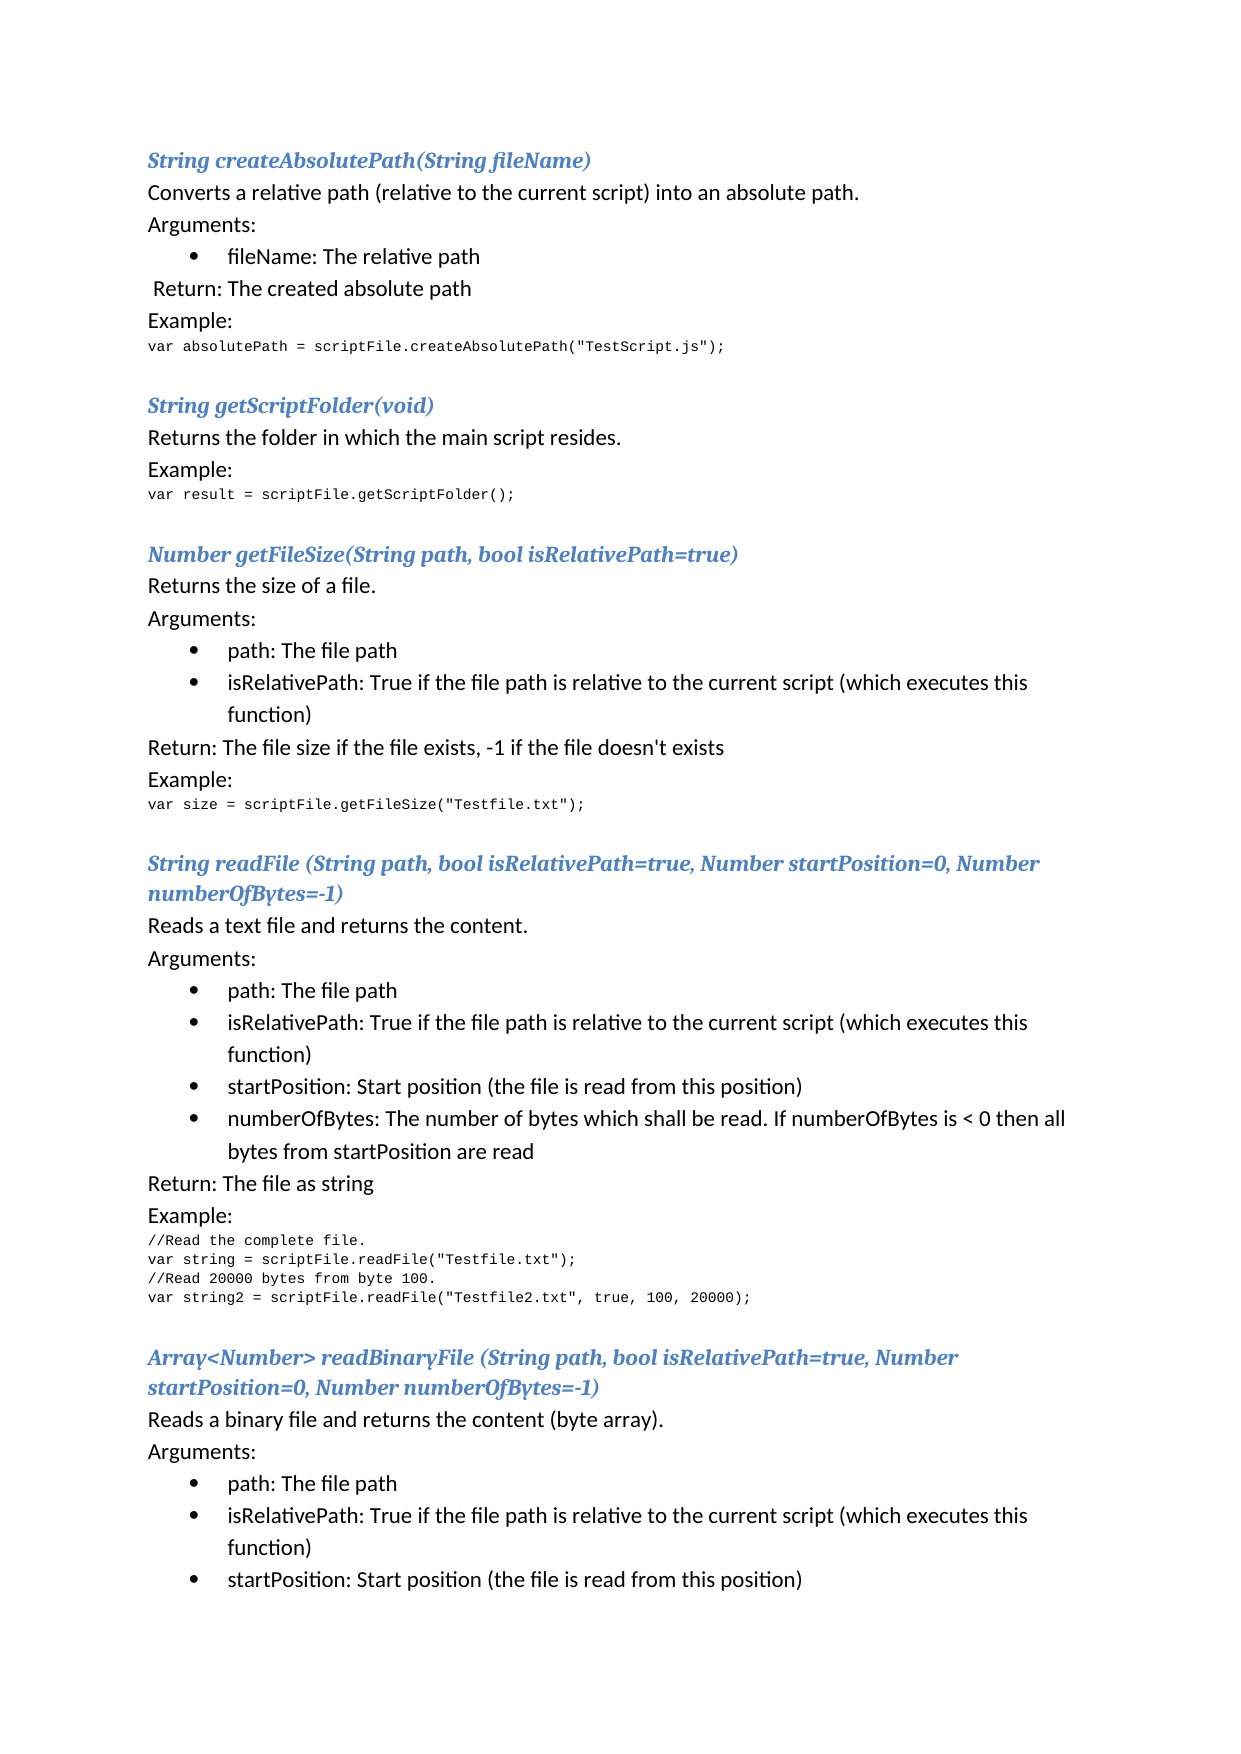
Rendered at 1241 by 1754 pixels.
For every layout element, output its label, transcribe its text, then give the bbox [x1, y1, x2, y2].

text Arguments: [148, 1437, 1093, 1465]
text Returns the size of a file. [148, 572, 1093, 600]
list fileName: The relative path [190, 242, 1093, 270]
text //Read the complete file. [148, 1233, 1093, 1250]
text var size = scriptFile.getFileSize("Testfile.txt"); [148, 797, 1093, 813]
text Converts a relative path (relative to the current script) into an absolute path. [148, 178, 1093, 206]
text Return: The file as string [148, 1169, 1093, 1197]
list isRelativePath: True if the file path is relative to the current script (which executes this function) [190, 1501, 1093, 1561]
subtitle Array<Number> readBinaryFile (String path, bool isRelativePath=true, Number startPosition=0, Number numberOfBytes=-1) [148, 1344, 1093, 1401]
list isRelativePath: True if the file path is relative to the current script (which executes this function) [190, 1008, 1093, 1068]
text Returns the folder in which the main script resides. [148, 423, 1093, 451]
list numberOfBytes: The number of bytes which shall be read. If numberOfBytes is < 0 then all bytes from startPosition are read [190, 1104, 1093, 1165]
text //Read 20000 bytes from byte 100. [148, 1271, 1093, 1288]
text Arguments: [148, 944, 1093, 972]
text Reads a binary file and returns the content (byte array). [148, 1405, 1093, 1433]
subtitle String readFile (String path, bool isRelativePath=true, Number startPosition=0, Number numberOfBytes=-1) [148, 851, 1093, 908]
text Arguments: [148, 604, 1093, 632]
text Example: [148, 765, 1093, 793]
subtitle Number getFileSize(String path, bool isRelativePath=true) [148, 541, 1093, 568]
text Arguments: [148, 210, 1093, 238]
subtitle String getScriptFolder(void) [148, 393, 1093, 419]
text var string = scriptFile.readFile("Testfile.txt"); [148, 1252, 1093, 1269]
text Return: The created absolute path [148, 274, 1093, 302]
text Example: [148, 455, 1093, 483]
list path: The file path [190, 1469, 1093, 1497]
text var result = scriptFile.getScriptFolder(); [148, 487, 1093, 504]
text Return: The file size if the file exists, -1 if the file doesn't exists [148, 733, 1093, 761]
text Reads a text file and returns the content. [148, 911, 1093, 939]
list startPosition: Start position (the file is read from this position) [190, 1566, 1093, 1594]
text var string2 = scriptFile.readFile("Testfile2.txt", true, 100, 20000); [148, 1290, 1093, 1307]
list path: The file path [190, 636, 1093, 664]
list isRelativePath: True if the file path is relative to the current script (which executes this function) [190, 668, 1093, 728]
subtitle String createAbsolutePath(String fileName) [148, 148, 1093, 174]
list path: The file path [190, 976, 1093, 1004]
text Example: [148, 1201, 1093, 1229]
list startPosition: Start position (the file is read from this position) [190, 1072, 1093, 1100]
text Example: [148, 307, 1093, 334]
text var absolutePath = scriptFile.createAbsolutePath("TestScript.js"); [148, 339, 1093, 355]
